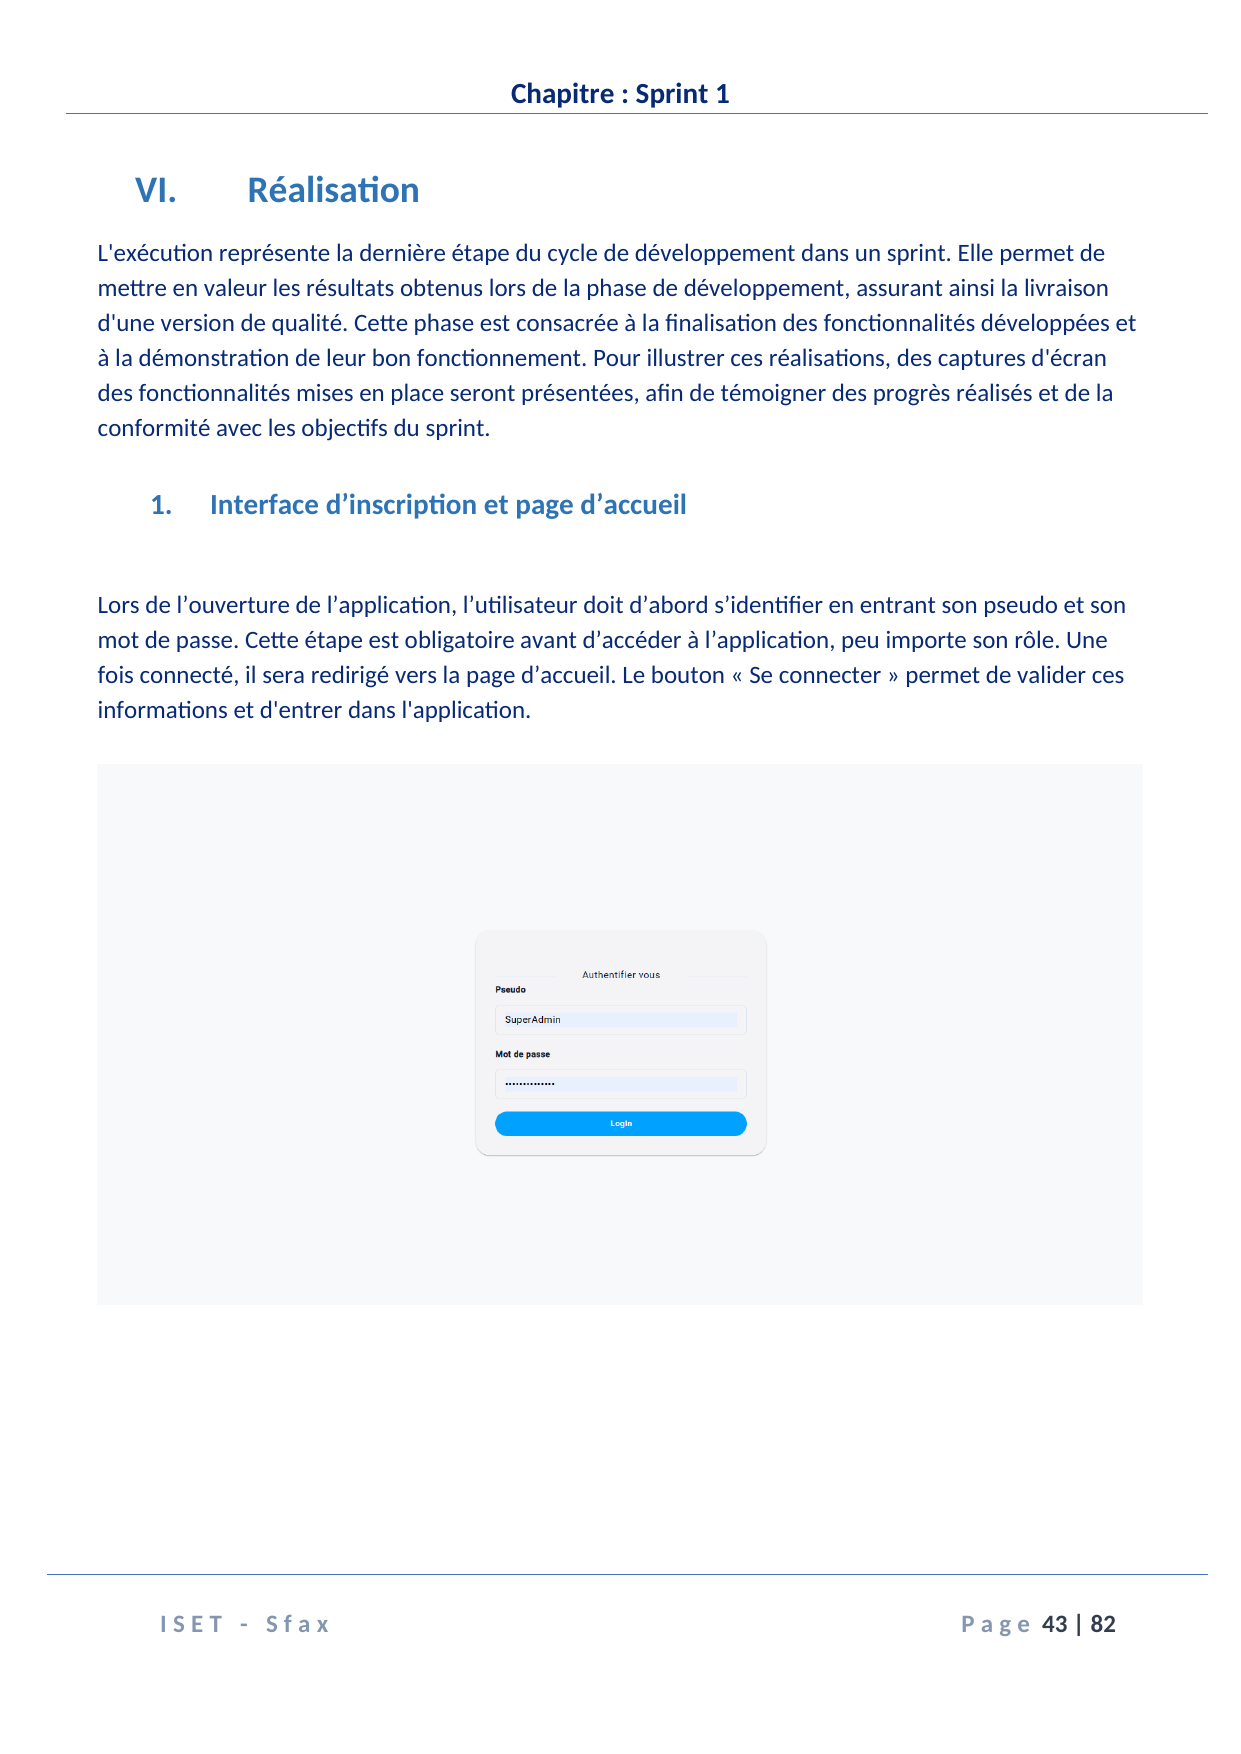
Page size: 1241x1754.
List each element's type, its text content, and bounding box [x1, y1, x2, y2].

text Lors de l’ouverture de l’application, l’utilisateur doit d’abord s’identifier en entrant son pseudo et son mot de passe. Cette étape est obligatoire avant d’accéder à l’application, peu importe son rôle. Une fois connecté, il sera redirigé vers la page d’accueil. Le bouton « Se connecter » permet de valider ces informations et d'entrer dans l'application. [97, 589, 1143, 725]
text L'exécution représente la dernière étape du cycle de développement dans un sprint. Elle permet de mettre en valeur les résultats obtenus lors de la phase de développement, assurant ainsi la livraison d'une version de qualité. Cette phase est consacrée à la finalisation des fonctionnalités développées et à la démonstration de leur bon fonctionnement. Pour illustrer ces réalisations, des captures d'écran des fonctionnalités mises en place seront présentées, afin de témoigner des progrès réalisés et de la conformité avec les objectifs du sprint. [97, 237, 1143, 443]
subtitle Interface d’inscription et page d’accueil [172, 486, 1143, 522]
subtitle Réalisation [135, 166, 1143, 212]
